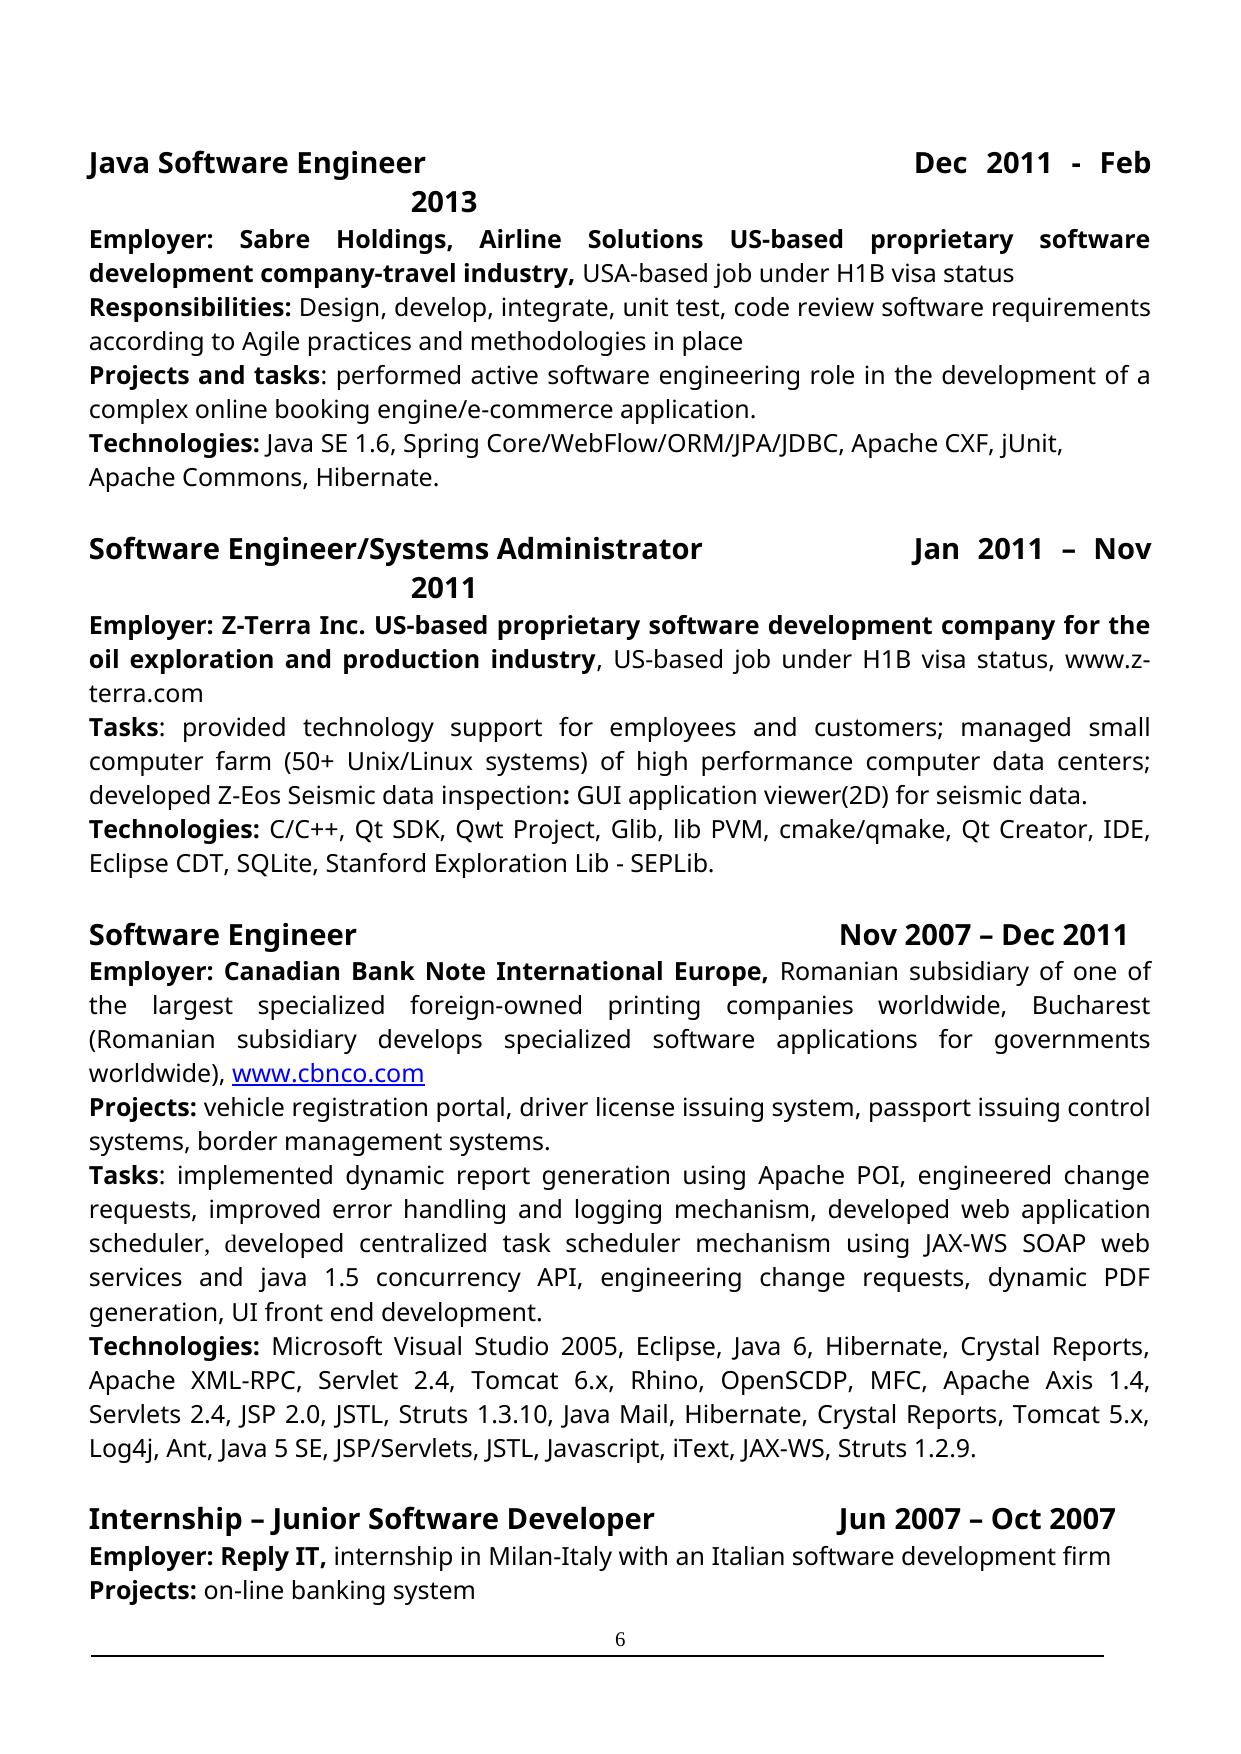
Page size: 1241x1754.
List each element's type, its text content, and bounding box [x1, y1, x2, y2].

text Employer: Z-Terra Inc. US-based proprietary software development company for the oil exploration and production industry, US-based job under H1B visa status, www.z-terra.com [89, 607, 1152, 709]
text Projects: on-line banking system [89, 1572, 1152, 1606]
text Employer: Sabre Holdings, Airline Solutions US-based proprietary software development company-travel industry, USA-based job under H1B visa status [89, 221, 1152, 289]
text Employer: Canadian Bank Note International Europe, Romanian subsidiary of one of the largest specialized foreign-owned printing companies worldwide, Bucharest (Romanian subsidiary develops specialized software applications for governments worldwide), www.cbnco.com [89, 953, 1152, 1090]
text Internship – Junior Software Developer Jun 2007 – Oct 2007 [89, 1498, 1152, 1538]
text Tasks: implemented dynamic report generation using Apache POI, engineered change requests, improved error handling and logging mechanism, developed web application scheduler, developed centralized task scheduler mechanism using JAX-WS SOAP web services and java 1.5 concurrency API, engineering change requests, dynamic PDF generation, UI front end development. [89, 1158, 1152, 1328]
text Projects and tasks: performed active software engineering role in the development of a complex online booking engine/e-commerce application. [89, 358, 1152, 426]
text Employer: Reply IT, internship in Milan-Italy with an Italian software development firm [89, 1538, 1152, 1572]
text Apache Commons, Hibernate. [89, 460, 1152, 494]
text Projects: vehicle registration portal, driver license issuing system, passport issuing control systems, border management systems. [89, 1090, 1152, 1158]
text Technologies: Microsoft Visual Studio 2005, Eclipse, Java 6, Hibernate, Crystal Reports, Apache XML-RPC, Servlet 2.4, Tomcat 6.x, Rhino, OpenSCDP, MFC, Apache Axis 1.4, Servlets 2.4, JSP 2.0, JSTL, Struts 1.3.10, Java Mail, Hibernate, Crystal Reports, Tomcat 5.x, Log4j, Ant, Java 5 SE, JSP/Servlets, JSTL, Javascript, iText, JAX-WS, Struts 1.2.9. [89, 1328, 1152, 1464]
text Software Engineer/Systems Administrator Jan 2011 – Nov 2011 [89, 528, 1152, 607]
text Responsibilities: Design, develop, integrate, unit test, code review software requirements according to Agile practices and methodologies in place [89, 289, 1152, 358]
text Software Engineer Nov 2007 – Dec 2011 [89, 914, 1152, 953]
text Tasks: provided technology support for employees and customers; managed small computer farm (50+ Unix/Linux systems) of high performance computer data centers; developed Z-Eos Seismic data inspection: GUI application viewer(2D) for seismic data. [89, 709, 1152, 812]
text Technologies: Java SE 1.6, Spring Core/WebFlow/ORM/JPA/JDBC, Apache CXF, jUnit, [89, 426, 1152, 460]
text Java Software Engineer Dec 2011 - Feb 2013 [89, 142, 1152, 221]
text Technologies: C/C++, Qt SDK, Qwt Project, Glib, lib PVM, cmake/qmake, Qt Creator, IDE, Eclipse CDT, SQLite, Stanford Exploration Lib - SEPLib. [89, 812, 1152, 880]
